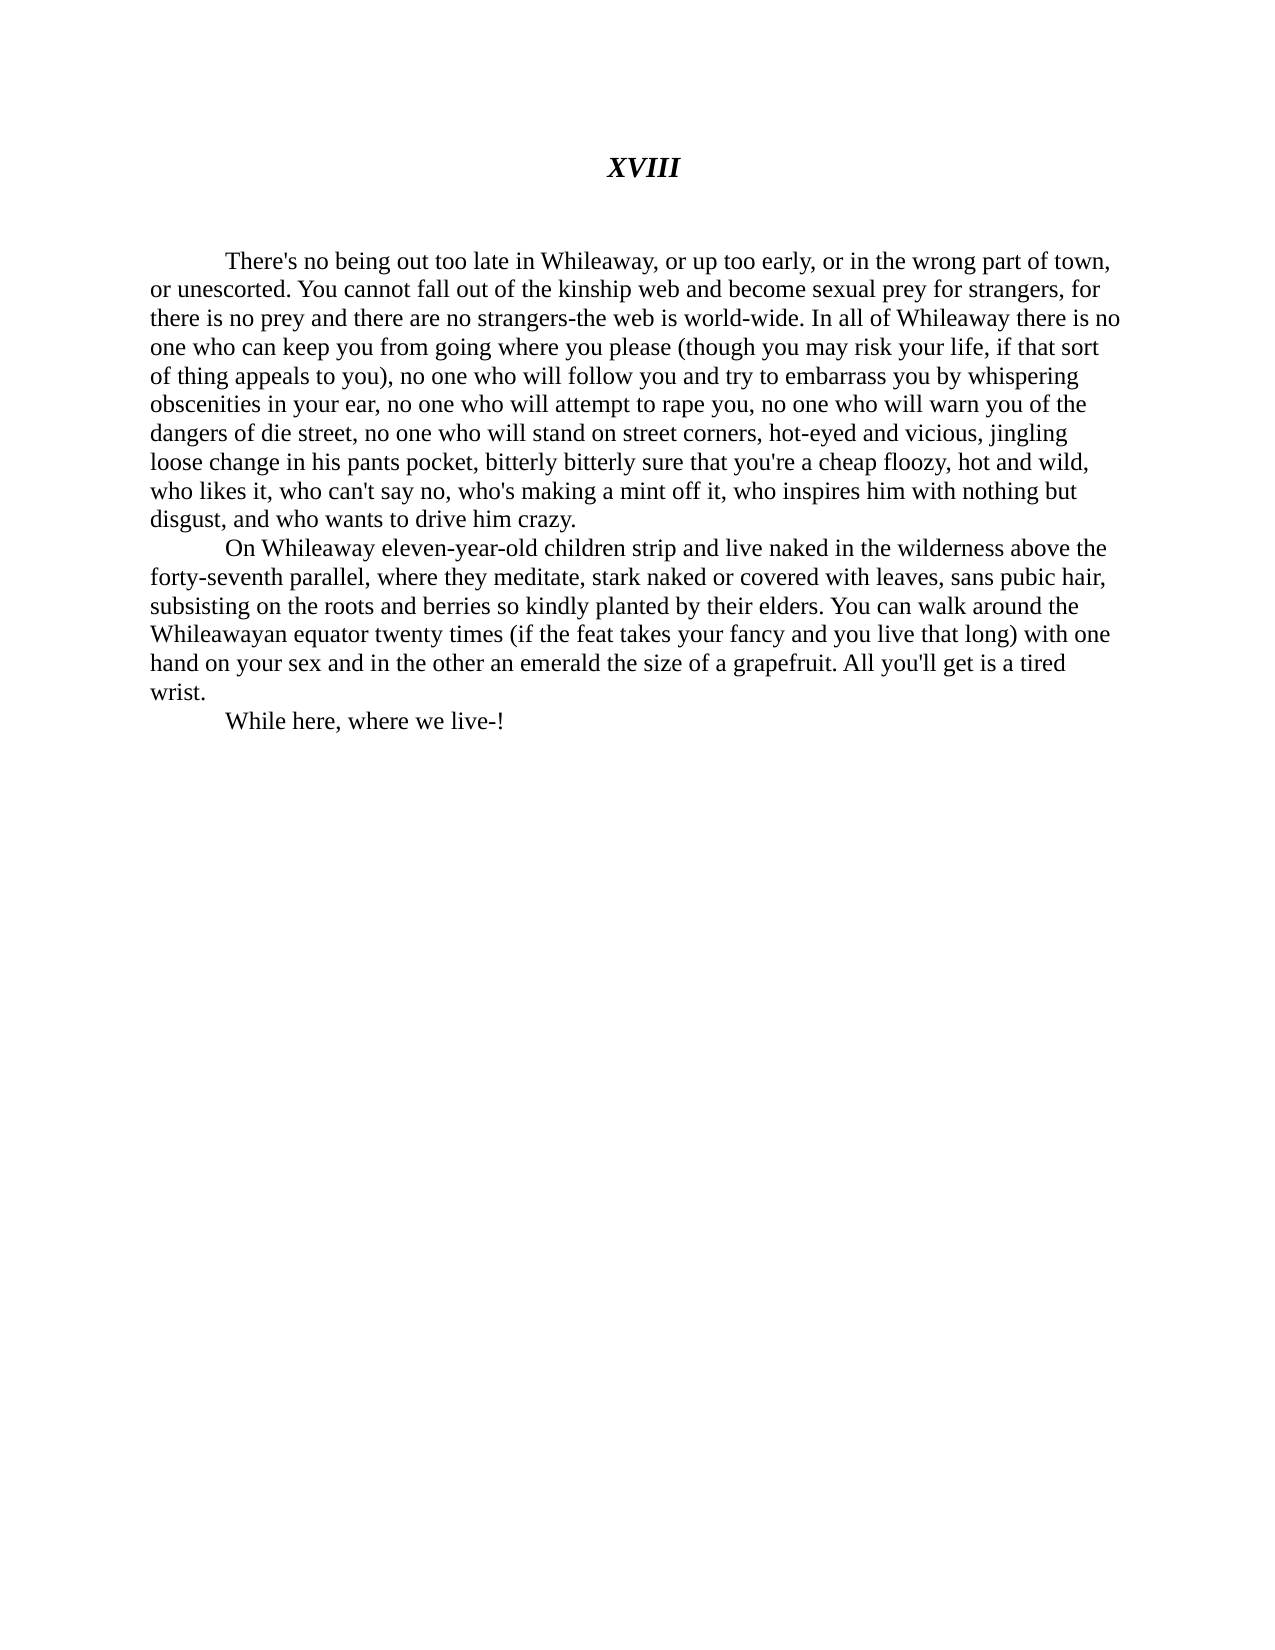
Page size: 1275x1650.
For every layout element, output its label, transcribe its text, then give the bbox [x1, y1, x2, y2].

text On Whileaway eleven-year-old children strip and live naked in the wilderness above the forty-seventh parallel, where they meditate, stark naked or covered with leaves, sans pubic hair, subsisting on the roots and berries so kindly planted by their elders. You can walk around the Whileawayan equator twenty times (if the feat takes your fancy and you live that long) with one hand on your sex and in the other an emerald the size of a grapefruit. All you'll get is a tired wrist. [150, 533, 1125, 706]
text There's no being out too late in Whileaway, or up too early, or in the wrong part of town, or unescorted. You cannot fall out of the kinship web and become sexual prey for strangers, for there is no prey and there are no strangers-the web is world-wide. In all of Whileaway there is no one who can keep you from going where you please (though you may risk your life, if that sort of thing appeals to you), no one who will follow you and try to embarrass you by whispering obscenities in your ear, no one who will attempt to rape you, no one who will warn you of the dangers of die street, no one who will stand on street corners, hot-eyed and vicious, jingling loose change in his pants pocket, bitterly bitterly sure that you're a cheap floozy, hot and wild, who likes it, who can't say no, who's making a mint off it, who inspires him with nothing but disgust, and who wants to drive him crazy. [150, 246, 1125, 533]
text While here, where we live-! [150, 706, 1125, 734]
subtitle XVIII [150, 150, 1125, 183]
